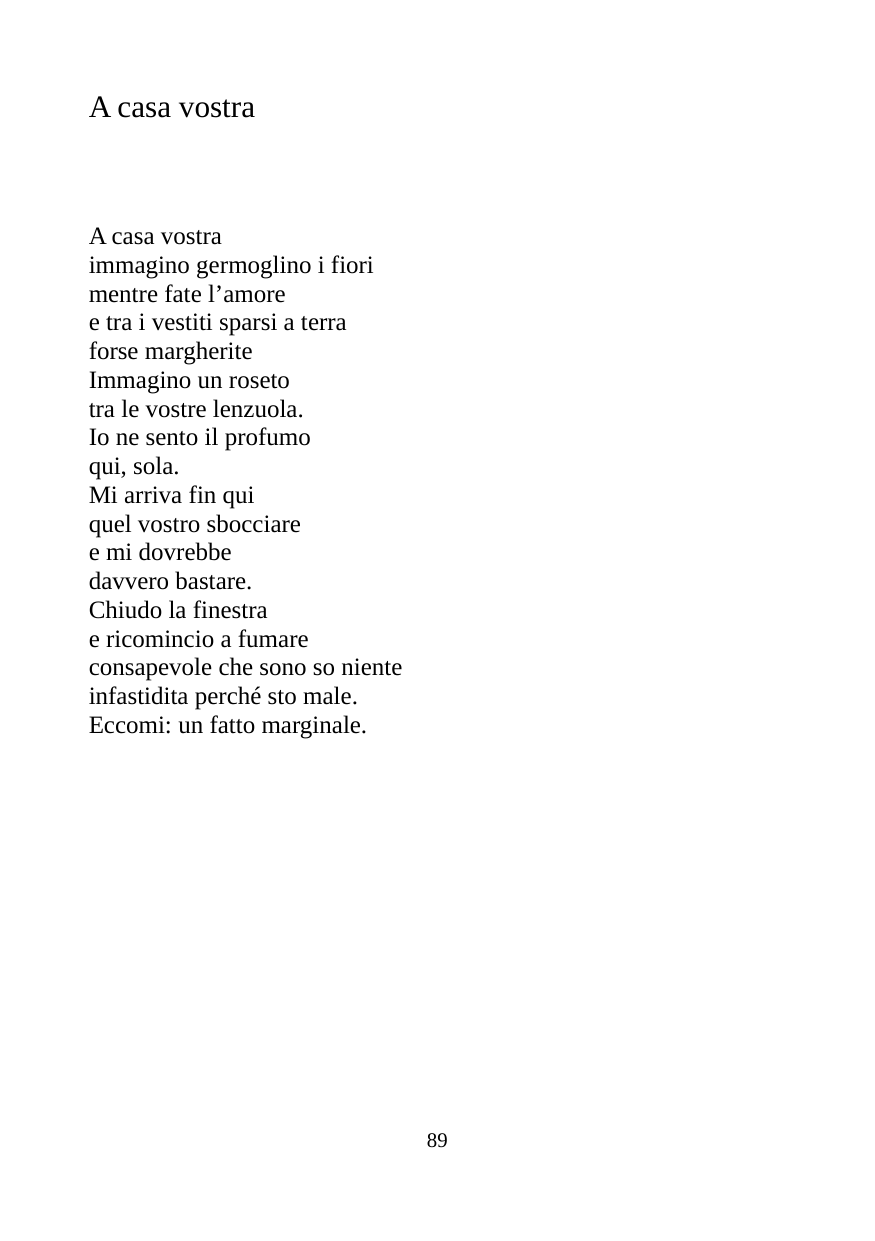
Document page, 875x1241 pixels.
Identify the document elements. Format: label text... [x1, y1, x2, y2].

subtitle A casa vostra [88, 88, 786, 124]
text A casa vostra immagino germoglino i fiori mentre fate l’amore e tra i vestiti sparsi a terra forse margherite Immagino un roseto tra le vostre lenzuola. Io ne sento il profumo qui, sola. Mi arriva fin qui quel vostro sbocciare e mi dovrebbe davvero bastare. Chiudo la finestra e ricomincio a fumare consapevole che sono so niente infastidita perché sto male. Eccomi: un fatto marginale. [88, 135, 786, 739]
